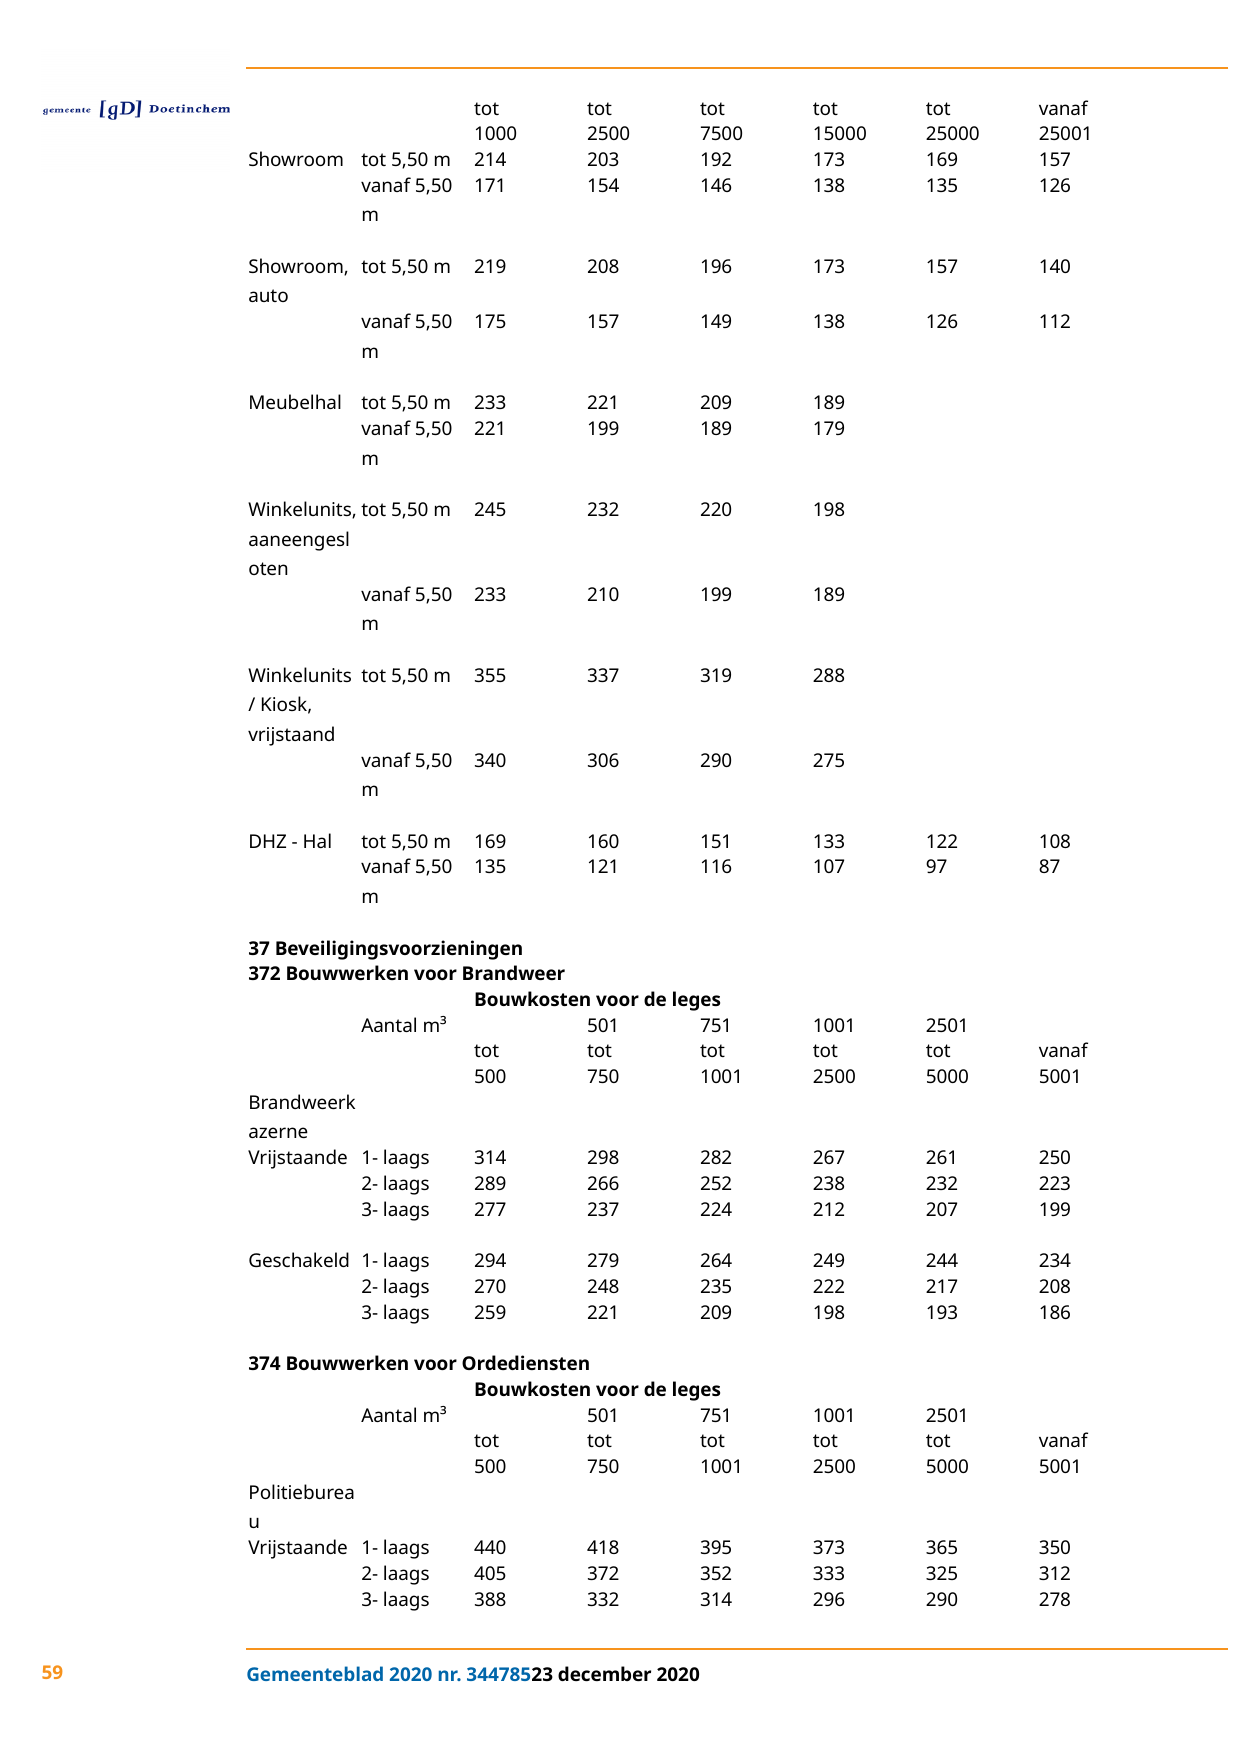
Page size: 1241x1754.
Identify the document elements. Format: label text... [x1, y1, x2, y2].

table_cell 5000 [926, 1453, 1038, 1479]
table_cell [1039, 1325, 1152, 1350]
table_cell 1001 [813, 1012, 926, 1038]
table_cell 289 [474, 1170, 587, 1196]
table_cell [361, 470, 474, 496]
table_cell [248, 95, 361, 121]
table_cell 122 [926, 828, 1038, 854]
table_cell 217 [926, 1273, 1038, 1299]
table_cell [1039, 747, 1152, 802]
table_cell [1039, 1089, 1152, 1144]
table_cell tot [474, 95, 587, 121]
table_cell [587, 1479, 700, 1534]
table_cell 2- laags [361, 1170, 474, 1196]
table_cell [813, 364, 926, 389]
table_cell [474, 470, 587, 496]
table_cell [1039, 1479, 1152, 1534]
table_cell [474, 1222, 587, 1247]
table_cell 25000 [926, 121, 1038, 146]
table_cell [700, 1325, 813, 1350]
table_cell 337 [587, 662, 700, 747]
table_cell [248, 172, 361, 227]
table_cell [361, 1064, 474, 1089]
table_cell 233 [474, 581, 587, 636]
table_cell [926, 415, 1038, 470]
table_cell [813, 802, 926, 828]
table_cell tot [813, 95, 926, 121]
table_cell DHZ - Hal [248, 828, 361, 854]
table_cell 169 [474, 828, 587, 854]
table_cell [474, 364, 587, 389]
table_cell [248, 1273, 361, 1299]
table_cell tot [926, 1428, 1038, 1453]
table_cell Showroom, auto [248, 253, 361, 308]
table_cell [926, 496, 1038, 581]
table_cell [813, 1479, 926, 1534]
table_cell tot [587, 1038, 700, 1063]
table_cell 219 [474, 253, 587, 308]
table_cell [1039, 496, 1152, 581]
table_cell 1000 [474, 121, 587, 146]
table_cell tot [700, 1428, 813, 1453]
table_cell Winkelunits, aaneengesloten [248, 496, 361, 581]
table_cell 264 [700, 1248, 813, 1273]
table_cell 209 [700, 1299, 813, 1324]
table_cell [361, 802, 474, 828]
table_cell [474, 1402, 587, 1427]
table_cell 267 [813, 1145, 926, 1170]
table_cell 154 [587, 172, 700, 227]
table_cell 234 [1039, 1248, 1152, 1273]
table_cell [587, 1089, 700, 1144]
table_cell [361, 227, 474, 253]
table_cell [926, 1222, 1038, 1247]
table_cell Winkelunits / Kiosk, vrijstaand [248, 662, 361, 747]
table_cell [926, 389, 1038, 415]
table_cell 173 [813, 253, 926, 308]
table_cell 160 [587, 828, 700, 854]
table_cell [1039, 389, 1152, 415]
table_cell [474, 1325, 587, 1350]
table_cell tot [474, 1428, 587, 1453]
table_cell 2500 [813, 1064, 926, 1089]
table_cell [1039, 1402, 1152, 1427]
table_cell [1039, 802, 1152, 828]
table_cell 245 [474, 496, 587, 581]
table_cell [587, 1222, 700, 1247]
table_cell 306 [587, 747, 700, 802]
table_cell 374 Bouwwerken voor Ordediensten [248, 1350, 1152, 1376]
table_cell [361, 1453, 474, 1479]
table_cell 97 [926, 854, 1038, 909]
table_cell 186 [1039, 1299, 1152, 1324]
table_cell 222 [813, 1273, 926, 1299]
table_cell tot [813, 1428, 926, 1453]
table_cell 3- laags [361, 1196, 474, 1222]
table_cell 149 [700, 308, 813, 364]
table_cell [926, 1089, 1038, 1144]
table_cell [361, 1325, 474, 1350]
table_cell [361, 1038, 474, 1063]
table_cell 3- laags [361, 1586, 474, 1611]
table_cell [1039, 470, 1152, 496]
table_cell Politiebureau [248, 1479, 361, 1534]
table_cell [248, 1222, 361, 1247]
table_cell Aantal m³ [361, 1012, 474, 1038]
table_cell 1001 [700, 1453, 813, 1479]
table_cell [474, 1012, 587, 1038]
table_cell [587, 636, 700, 662]
table_cell tot [587, 1428, 700, 1453]
table_cell vanaf 5,50 m [361, 308, 474, 364]
table_cell 355 [474, 662, 587, 747]
table_cell [926, 470, 1038, 496]
table_cell 312 [1039, 1560, 1152, 1586]
table_cell [361, 909, 474, 935]
table_cell 372 [587, 1560, 700, 1586]
table_cell 2- laags [361, 1560, 474, 1586]
table_cell 173 [813, 146, 926, 172]
table_cell 388 [474, 1586, 587, 1611]
table_cell [926, 227, 1038, 253]
table_cell Meubelhal [248, 389, 361, 415]
table_cell 340 [474, 747, 587, 802]
table_cell [248, 1586, 361, 1611]
table_cell 238 [813, 1170, 926, 1196]
table_cell 5000 [926, 1064, 1038, 1089]
table_cell [1039, 364, 1152, 389]
table_cell [361, 95, 474, 121]
table_cell vanaf [1039, 1428, 1152, 1453]
table_cell 2500 [813, 1453, 926, 1479]
table_cell tot [813, 1038, 926, 1063]
table_cell 1- laags [361, 1145, 474, 1170]
table_cell 138 [813, 308, 926, 364]
table_cell 25001 [1039, 121, 1152, 146]
table_cell 440 [474, 1534, 587, 1560]
table_cell 175 [474, 308, 587, 364]
table_cell 418 [587, 1534, 700, 1560]
table_cell [361, 364, 474, 389]
table_cell 212 [813, 1196, 926, 1222]
table_cell 171 [474, 172, 587, 227]
table_cell [474, 909, 587, 935]
table_cell [926, 1479, 1038, 1534]
table_cell 199 [700, 581, 813, 636]
table_cell [361, 1376, 474, 1402]
table_cell [587, 1325, 700, 1350]
table_cell tot [926, 95, 1038, 121]
table_cell 235 [700, 1273, 813, 1299]
table_cell Bouwkosten voor de leges [474, 1376, 1152, 1402]
table_cell 750 [587, 1064, 700, 1089]
table_cell 192 [700, 146, 813, 172]
table_cell 373 [813, 1534, 926, 1560]
table_cell 7500 [700, 121, 813, 146]
table_cell [248, 1376, 361, 1402]
table_cell [813, 470, 926, 496]
table_cell 210 [587, 581, 700, 636]
table_cell 138 [813, 172, 926, 227]
table_cell 232 [587, 496, 700, 581]
table_cell [248, 1170, 361, 1196]
table_cell 352 [700, 1560, 813, 1586]
picture [41, 47, 231, 172]
table_cell 232 [926, 1170, 1038, 1196]
table_cell [700, 364, 813, 389]
table_cell 121 [587, 854, 700, 909]
table_cell [248, 1299, 361, 1324]
table_cell 223 [1039, 1170, 1152, 1196]
table_cell 751 [700, 1402, 813, 1427]
table_cell 298 [587, 1145, 700, 1170]
table_cell [1039, 1222, 1152, 1247]
table_cell 157 [1039, 146, 1152, 172]
table_cell [926, 662, 1038, 747]
table_cell Geschakeld [248, 1248, 361, 1273]
table_cell 208 [587, 253, 700, 308]
table_cell 282 [700, 1145, 813, 1170]
table_cell 1001 [813, 1402, 926, 1427]
table_cell 220 [700, 496, 813, 581]
table_cell 157 [926, 253, 1038, 308]
table_cell 270 [474, 1273, 587, 1299]
table_cell 203 [587, 146, 700, 172]
table_cell [474, 227, 587, 253]
table_cell [248, 364, 361, 389]
table_cell [248, 909, 361, 935]
table_cell [248, 415, 361, 470]
table_cell [813, 909, 926, 935]
table_cell tot 5,50 m [361, 496, 474, 581]
table_cell [248, 1038, 361, 1063]
table_cell 15000 [813, 121, 926, 146]
table_cell 350 [1039, 1534, 1152, 1560]
table_cell 157 [587, 308, 700, 364]
table_cell [248, 1428, 361, 1453]
table_cell 1- laags [361, 1248, 474, 1273]
table_cell 1001 [700, 1064, 813, 1089]
table_cell tot [587, 95, 700, 121]
table_cell [248, 227, 361, 253]
table_cell [1039, 581, 1152, 636]
table_cell [1039, 415, 1152, 470]
table_cell [587, 802, 700, 828]
table_cell 296 [813, 1586, 926, 1611]
table_cell 151 [700, 828, 813, 854]
table_cell 266 [587, 1170, 700, 1196]
table_cell [361, 986, 474, 1012]
table_cell [361, 636, 474, 662]
table_cell Brandweerkazerne [248, 1089, 361, 1144]
table_cell 146 [700, 172, 813, 227]
table_cell vanaf 5,50 m [361, 581, 474, 636]
table_cell 250 [1039, 1145, 1152, 1170]
table_cell [248, 308, 361, 364]
table_cell [813, 636, 926, 662]
table_cell 133 [813, 828, 926, 854]
table_cell 196 [700, 253, 813, 308]
table_cell [587, 227, 700, 253]
table_cell [587, 364, 700, 389]
table_cell 501 [587, 1402, 700, 1427]
table_cell 233 [474, 389, 587, 415]
table_cell 107 [813, 854, 926, 909]
table_cell 193 [926, 1299, 1038, 1324]
table_cell 288 [813, 662, 926, 747]
table_cell Showroom [248, 146, 361, 172]
table_cell 189 [813, 389, 926, 415]
table_cell vanaf [1039, 95, 1152, 121]
table_cell tot 5,50 m [361, 253, 474, 308]
table_cell 314 [700, 1586, 813, 1611]
table_cell [248, 854, 361, 909]
table_cell 198 [813, 1299, 926, 1324]
table_cell 224 [700, 1196, 813, 1222]
table_cell 207 [926, 1196, 1038, 1222]
table_cell 372 Bouwwerken voor Brandweer [248, 961, 1152, 986]
table_cell [1039, 909, 1152, 935]
table_cell Vrijstaande [248, 1145, 361, 1170]
table_cell [248, 802, 361, 828]
table_cell 169 [926, 146, 1038, 172]
table_cell Vrijstaande [248, 1534, 361, 1560]
table_cell 1- laags [361, 1534, 474, 1560]
table_cell 126 [926, 308, 1038, 364]
table_cell [474, 636, 587, 662]
table_cell [926, 636, 1038, 662]
table_cell [248, 470, 361, 496]
table_cell 294 [474, 1248, 587, 1273]
table_cell 500 [474, 1064, 587, 1089]
table_cell vanaf 5,50 m [361, 172, 474, 227]
table_cell [474, 1089, 587, 1144]
table_cell [700, 227, 813, 253]
table_cell 5001 [1039, 1453, 1152, 1479]
table_cell 189 [700, 415, 813, 470]
table_cell [248, 636, 361, 662]
table_cell Bouwkosten voor de leges [474, 986, 1152, 1012]
table_cell [1039, 1012, 1152, 1038]
table_cell 37 Beveiligingsvoorzieningen [248, 935, 1152, 961]
table_cell [248, 986, 361, 1012]
table_cell [926, 802, 1038, 828]
table_cell 116 [700, 854, 813, 909]
table_cell 500 [474, 1453, 587, 1479]
table_cell 244 [926, 1248, 1038, 1273]
table_cell [361, 1089, 474, 1144]
table_cell 135 [474, 854, 587, 909]
table_cell 259 [474, 1299, 587, 1324]
table_cell 252 [700, 1170, 813, 1196]
table_cell tot [700, 1038, 813, 1063]
table_cell [700, 1222, 813, 1247]
table_cell 279 [587, 1248, 700, 1273]
table_cell 198 [813, 496, 926, 581]
table_cell [700, 909, 813, 935]
table_cell [700, 802, 813, 828]
table_cell 87 [1039, 854, 1152, 909]
table_cell 332 [587, 1586, 700, 1611]
table_cell [926, 1325, 1038, 1350]
table_cell 208 [1039, 1273, 1152, 1299]
table_cell 333 [813, 1560, 926, 1586]
table_cell 3- laags [361, 1299, 474, 1324]
table_cell 2501 [926, 1402, 1038, 1427]
table_cell [587, 470, 700, 496]
table_cell [248, 121, 361, 146]
table_cell [361, 1479, 474, 1534]
table_cell 278 [1039, 1586, 1152, 1611]
table_cell [700, 1089, 813, 1144]
table_cell [248, 1325, 361, 1350]
table_cell 221 [474, 415, 587, 470]
table_cell 179 [813, 415, 926, 470]
table_cell [474, 802, 587, 828]
table_cell [926, 909, 1038, 935]
table_cell [248, 1064, 361, 1089]
table_cell [248, 1560, 361, 1586]
table_cell [926, 747, 1038, 802]
table_cell [248, 1196, 361, 1222]
table_cell tot 5,50 m [361, 828, 474, 854]
table_cell tot 5,50 m [361, 146, 474, 172]
table_cell 751 [700, 1012, 813, 1038]
table_cell 221 [587, 1299, 700, 1324]
table_cell [361, 1222, 474, 1247]
table_cell [361, 1428, 474, 1453]
table_cell [700, 470, 813, 496]
table_cell [248, 581, 361, 636]
table_cell 2500 [587, 121, 700, 146]
table_cell 261 [926, 1145, 1038, 1170]
table_cell 395 [700, 1534, 813, 1560]
table_cell 325 [926, 1560, 1038, 1586]
table_cell [700, 636, 813, 662]
table_cell [248, 1012, 361, 1038]
table_cell [1039, 227, 1152, 253]
table_cell [926, 581, 1038, 636]
table_cell [474, 1479, 587, 1534]
table_cell 221 [587, 389, 700, 415]
table_cell tot 5,50 m [361, 662, 474, 747]
table_cell 290 [926, 1586, 1038, 1611]
table_cell 2501 [926, 1012, 1038, 1038]
table_cell 290 [700, 747, 813, 802]
table_cell [1039, 662, 1152, 747]
table_cell 108 [1039, 828, 1152, 854]
table_cell [926, 364, 1038, 389]
table_cell 199 [1039, 1196, 1152, 1222]
table_cell 199 [587, 415, 700, 470]
table_cell 237 [587, 1196, 700, 1222]
table_cell 314 [474, 1145, 587, 1170]
table_cell [700, 1479, 813, 1534]
table_cell [587, 909, 700, 935]
table_cell [813, 1089, 926, 1144]
table_cell [248, 747, 361, 802]
table_cell 501 [587, 1012, 700, 1038]
table_cell 750 [587, 1453, 700, 1479]
table_cell vanaf 5,50 m [361, 747, 474, 802]
table_cell 319 [700, 662, 813, 747]
table_cell 135 [926, 172, 1038, 227]
table_cell 5001 [1039, 1064, 1152, 1089]
table_cell vanaf 5,50 m [361, 854, 474, 909]
table_cell 209 [700, 389, 813, 415]
table_cell vanaf 5,50 m [361, 415, 474, 470]
table_cell 275 [813, 747, 926, 802]
table_cell 189 [813, 581, 926, 636]
table_cell 405 [474, 1560, 587, 1586]
table_cell 140 [1039, 253, 1152, 308]
table_cell [1039, 636, 1152, 662]
table_cell [248, 1402, 361, 1427]
table_cell 365 [926, 1534, 1038, 1560]
table_cell tot [926, 1038, 1038, 1063]
table_cell 277 [474, 1196, 587, 1222]
table_cell tot [474, 1038, 587, 1063]
table_cell 249 [813, 1248, 926, 1273]
table_cell [813, 1222, 926, 1247]
table_cell tot [700, 95, 813, 121]
table_cell 248 [587, 1273, 700, 1299]
table_cell [813, 227, 926, 253]
table_cell 214 [474, 146, 587, 172]
table_cell tot 5,50 m [361, 389, 474, 415]
table_cell Aantal m³ [361, 1402, 474, 1427]
table_cell 2- laags [361, 1273, 474, 1299]
table_cell 126 [1039, 172, 1152, 227]
table_cell [248, 1453, 361, 1479]
table_cell 112 [1039, 308, 1152, 364]
table_cell [813, 1325, 926, 1350]
table_cell [361, 121, 474, 146]
table_cell vanaf [1039, 1038, 1152, 1063]
